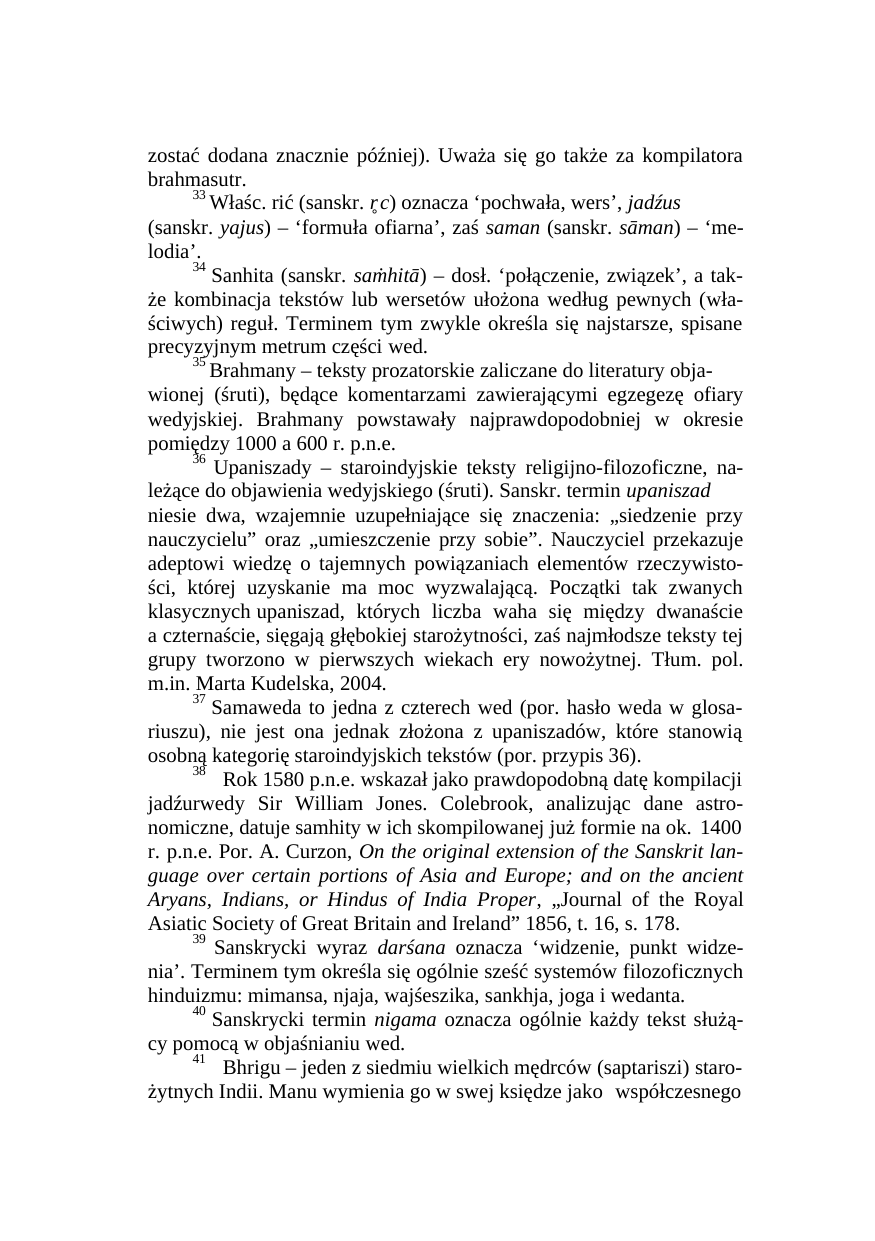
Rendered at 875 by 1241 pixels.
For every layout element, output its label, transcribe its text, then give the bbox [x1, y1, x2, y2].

text 39 Sanskrycki wyraz darśana oznacza ‘widzenie, punkt widze- nia’. Terminem tym określa się ogólnie sześć systemów filozoficznych hinduizmu: mimansa, njaja, wajśeszika, sankhja, joga i wedanta. [148, 935, 744, 1007]
text 40 Sanskrycki termin nigama oznacza ogólnie każdy tekst służą- cy pomocą w objaśnianiu wed. [148, 1008, 743, 1055]
text 37 Samaweda to jedna z czterech wed (por. hasło weda w glosa- riuszu), nie jest ona jednak złożona z upaniszadów, które stanowią osobną kategorię staroindyjskich tekstów (por. przypis 36). [148, 695, 743, 767]
text wionej (śruti), będące komentarzami zawierającymi egzegezę ofiary wedyjskiej. Brahmany powstawały najprawdopodobniej w okresie pomiędzy 1000 a 600 r. p.n.e. [148, 382, 744, 454]
list p.n.e. Por. A. Curzon, On the original extension of the Sanskrit lan- guage over certain portions of Asia and Europe; and on the ancient Aryans, Indians, or Hindus of India Proper, „Journal of the Royal Asiatic Society of Great Britain and Ireland” 1856, t. 16, s. 178. [148, 839, 744, 935]
text 34 Sanhita (sanskr. saṁhitā) – dosł. ‘połączenie, związek’, a tak- że kombinacja tekstów lub wersetów ułożona według pewnych (wła- ściwych) reguł. Terminem tym zwykle określa się najstarsze, spisane precyzyjnym metrum części wed. [148, 263, 743, 359]
text zostać dodana znacznie później). Uważa się go także za kompilatora brahmasutr. [148, 142, 743, 191]
text niesie dwa, wzajemnie uzupełniające się znaczenia: „siedzenie przy nauczycielu” oraz „umieszczenie przy sobie”. Nauczyciel przekazuje adeptowi wiedzę o tajemnych powiązaniach elementów rzeczywisto- ści, której uzyskanie ma moc wyzwalającą. Początki tak zwanych klasycznych upaniszad, których liczba waha się między dwanaście a czternaście, sięgają głębokiej starożytności, zaś najmłodsze teksty tej grupy tworzono w pierwszych wiekach ery nowożytnej. Tłum. pol. m.in. Marta Kudelska, 2004. [148, 503, 744, 695]
text jadźurwedy Sir William Jones. Colebrook, analizując dane astro- nomiczne, datuje samhity w ich skompilowanej już formie na ok. 1400 [148, 791, 744, 839]
text 35 Brahmany – teksty prozatorskie zaliczane do literatury obja- [192, 359, 868, 382]
text 36 Upaniszady – staroindyjskie teksty religijno-filozoficzne, na- leżące do objawienia wedyjskiego (śruti). Sanskr. termin upaniszad [148, 455, 744, 503]
text 33 Właśc. rić (sanskr. r̥ c) oznacza ‘pochwała, wers’, jadźus [192, 191, 868, 215]
text (sanskr. yajus) – ‘formuła ofiarna’, zaś saman (sanskr. sāman) – ‘me- lodia’. [148, 215, 743, 263]
text 38 Rok 1580 p.n.e. wskazał jako prawdopodobną datę kompilacji [192, 767, 868, 791]
text żytnych Indii. Manu wymienia go w swej księdze jako współczesnego [148, 1079, 868, 1103]
text 41 Bhrigu – jeden z siedmiu wielkich mędrców (saptariszi) staro- [192, 1055, 868, 1079]
